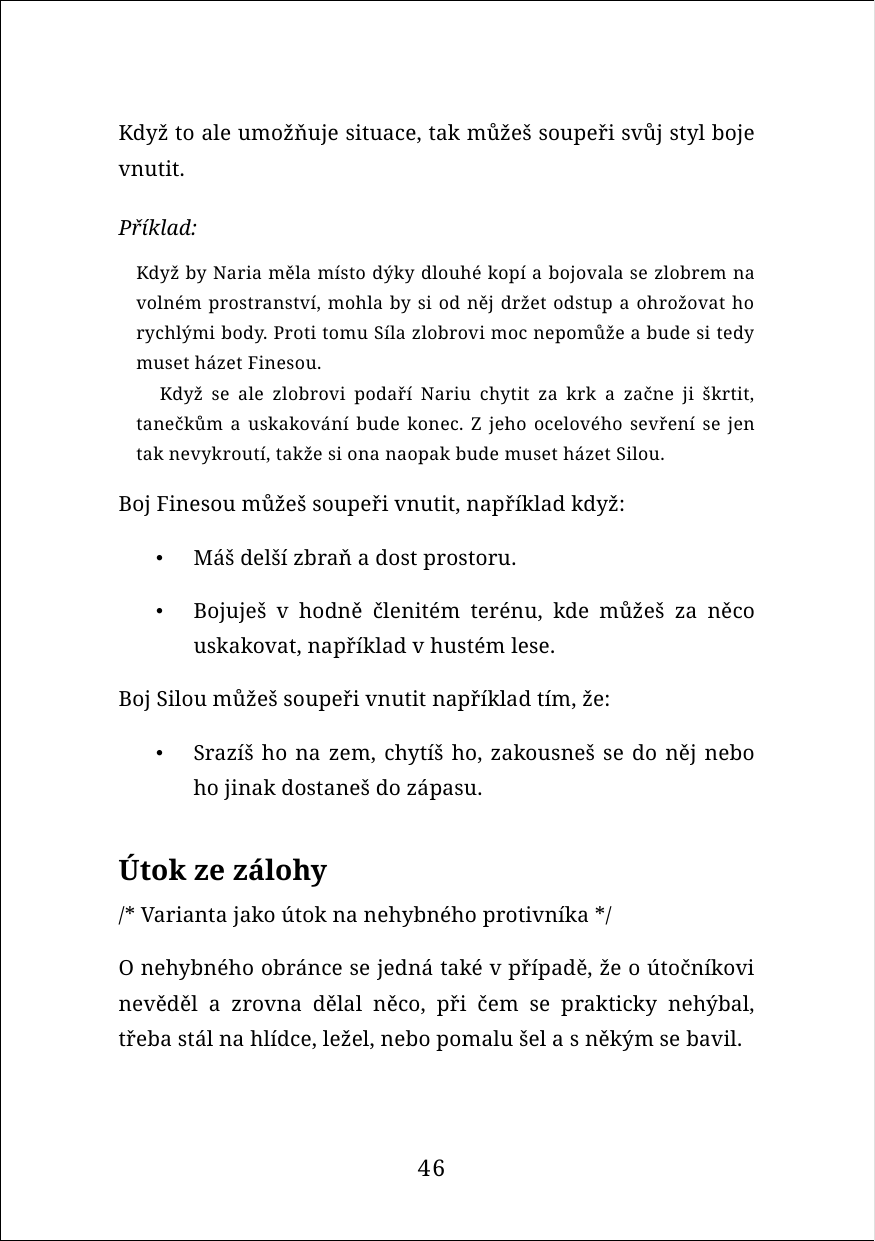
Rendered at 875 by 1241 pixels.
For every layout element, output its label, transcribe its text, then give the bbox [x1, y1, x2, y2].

subtitle Útok ze zálohy [118, 850, 756, 888]
list Srazíš ho na zem, chytíš ho, zakousneš se do něj nebo ho jinak dostaneš do zápasu. [156, 738, 756, 802]
text Když to ale umožňuje situace, tak můžeš soupeři svůj styl boje vnutit. [118, 118, 756, 182]
text /* Varianta jako útok na nehybného protivníka */ [118, 900, 756, 929]
text Boj Finesou můžeš soupeři vnutit, například když: [118, 489, 756, 518]
list Bojuješ v hodně členitém terénu, kde můžeš za něco uskakovat, například v hustém lese. [156, 596, 756, 660]
text O nehybného obránce se jedná také v případě, že o útočníkovi nevěděl a zrovna dělal něco, při čem se prakticky nehýbal, třeba stál na hlídce, ležel, nebo pomalu šel a s někým se bavil. [118, 953, 756, 1053]
text Když by Naria měla místo dýky dlouhé kopí a bojovala se zlobrem na volném prostranství, mohla by si od něj držet odstup a ohrožovat ho rychlými body. Proti tomu Síla zlobrovi moc nepomůže a bude si tedy muset házet Finesou. Když se ale zlobrovi podaří Nariu chytit za krk a začne ji škrtit, tanečkům a uskakování bude konec. Z jeho ocelového sevření se jen tak nevykroutí, takže si ona naopak bude muset házet Silou. [136, 260, 756, 466]
text Příklad: [118, 213, 756, 241]
text Boj Silou můžeš soupeři vnutit například tím, že: [118, 684, 756, 713]
list Máš delší zbraň a dost prostoru. [156, 543, 756, 571]
